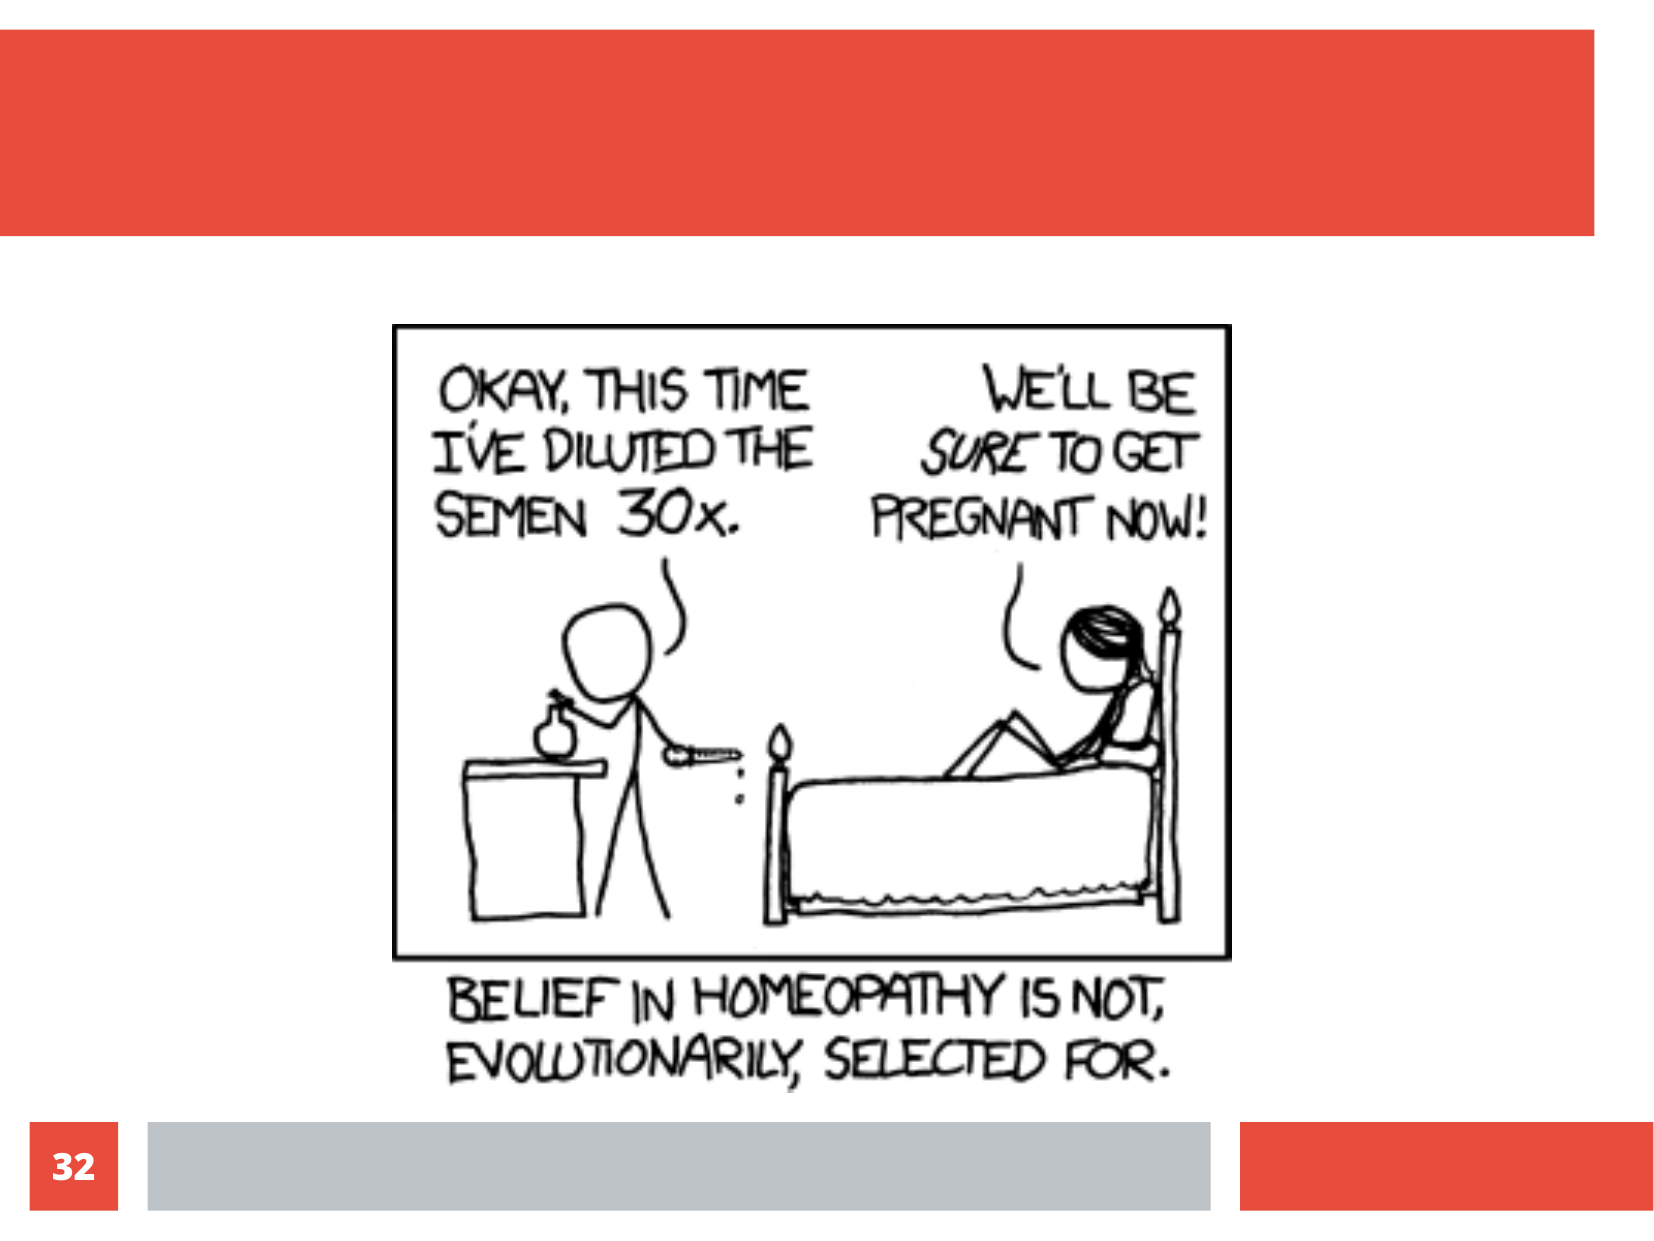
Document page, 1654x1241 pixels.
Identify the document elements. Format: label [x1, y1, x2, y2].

picture [392, 324, 1232, 1093]
